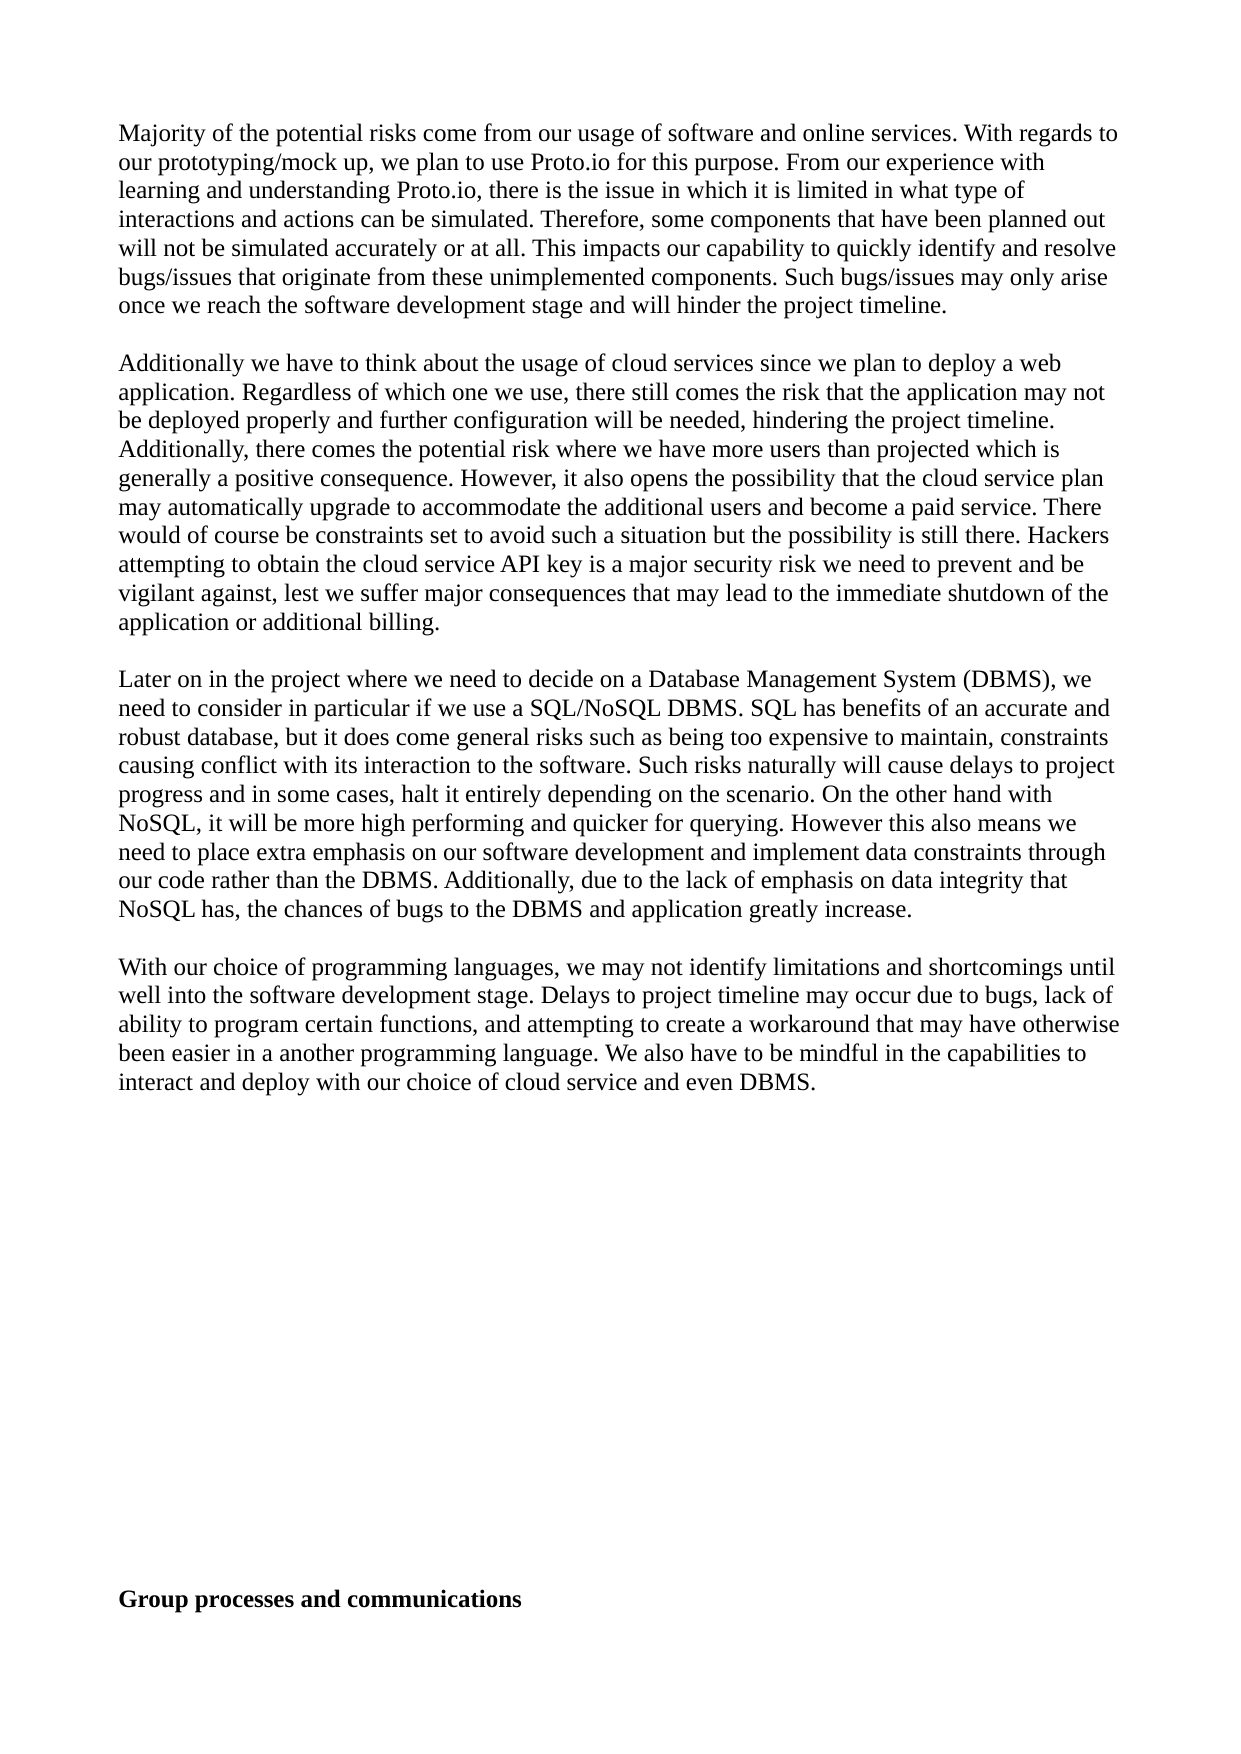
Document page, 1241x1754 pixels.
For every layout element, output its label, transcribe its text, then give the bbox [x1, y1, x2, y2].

text Majority of the potential risks come from our usage of software and online services. With regards to our prototyping/mock up, we plan to use Proto.io for this purpose. From our experience with learning and understanding Proto.io, there is the issue in which it is limited in what type of interactions and actions can be simulated. Therefore, some components that have been planned out will not be simulated accurately or at all. This impacts our capability to quickly identify and resolve bugs/issues that originate from these unimplemented components. Such bugs/issues may only arise once we reach the software development stage and will hinder the project timeline. Additionally we have to think about the usage of cloud services since we plan to deploy a web application. Regardless of which one we use, there still comes the risk that the application may not be deployed properly and further configuration will be needed, hindering the project timeline. Additionally, there comes the potential risk where we have more users than projected which is generally a positive consequence. However, it also opens the possibility that the cloud service plan may automatically upgrade to accommodate the additional users and become a paid service. There would of course be constraints set to avoid such a situation but the possibility is still there. Hackers attempting to obtain the cloud service API key is a major security risk we need to prevent and be vigilant against, lest we suffer major consequences that may lead to the immediate shutdown of the application or additional billing. [118, 118, 1122, 636]
text Group processes and communications [118, 1584, 1122, 1613]
text Later on in the project where we need to decide on a Database Management System (DBMS), we need to consider in particular if we use a SQL/NoSQL DBMS. SQL has benefits of an accurate and robust database, but it does come general risks such as being too expensive to maintain, constraints causing conflict with its interaction to the software. Such risks naturally will cause delays to project progress and in some cases, halt it entirely depending on the scenario. On the other hand with NoSQL, it will be more high performing and quicker for querying. However this also means we need to place extra emphasis on our software development and implement data constraints through our code rather than the DBMS. Additionally, due to the lack of emphasis on data integrity that NoSQL has, the chances of bugs to the DBMS and application greatly increase. [118, 664, 1122, 923]
text With our choice of programming languages, we may not identify limitations and shortcomings until well into the software development stage. Delays to project timeline may occur due to bugs, lack of ability to program certain functions, and attempting to create a workaround that may have otherwise been easier in a another programming language. We also have to be mindful in the capabilities to interact and deploy with our choice of cloud service and even DBMS. [118, 952, 1122, 1096]
